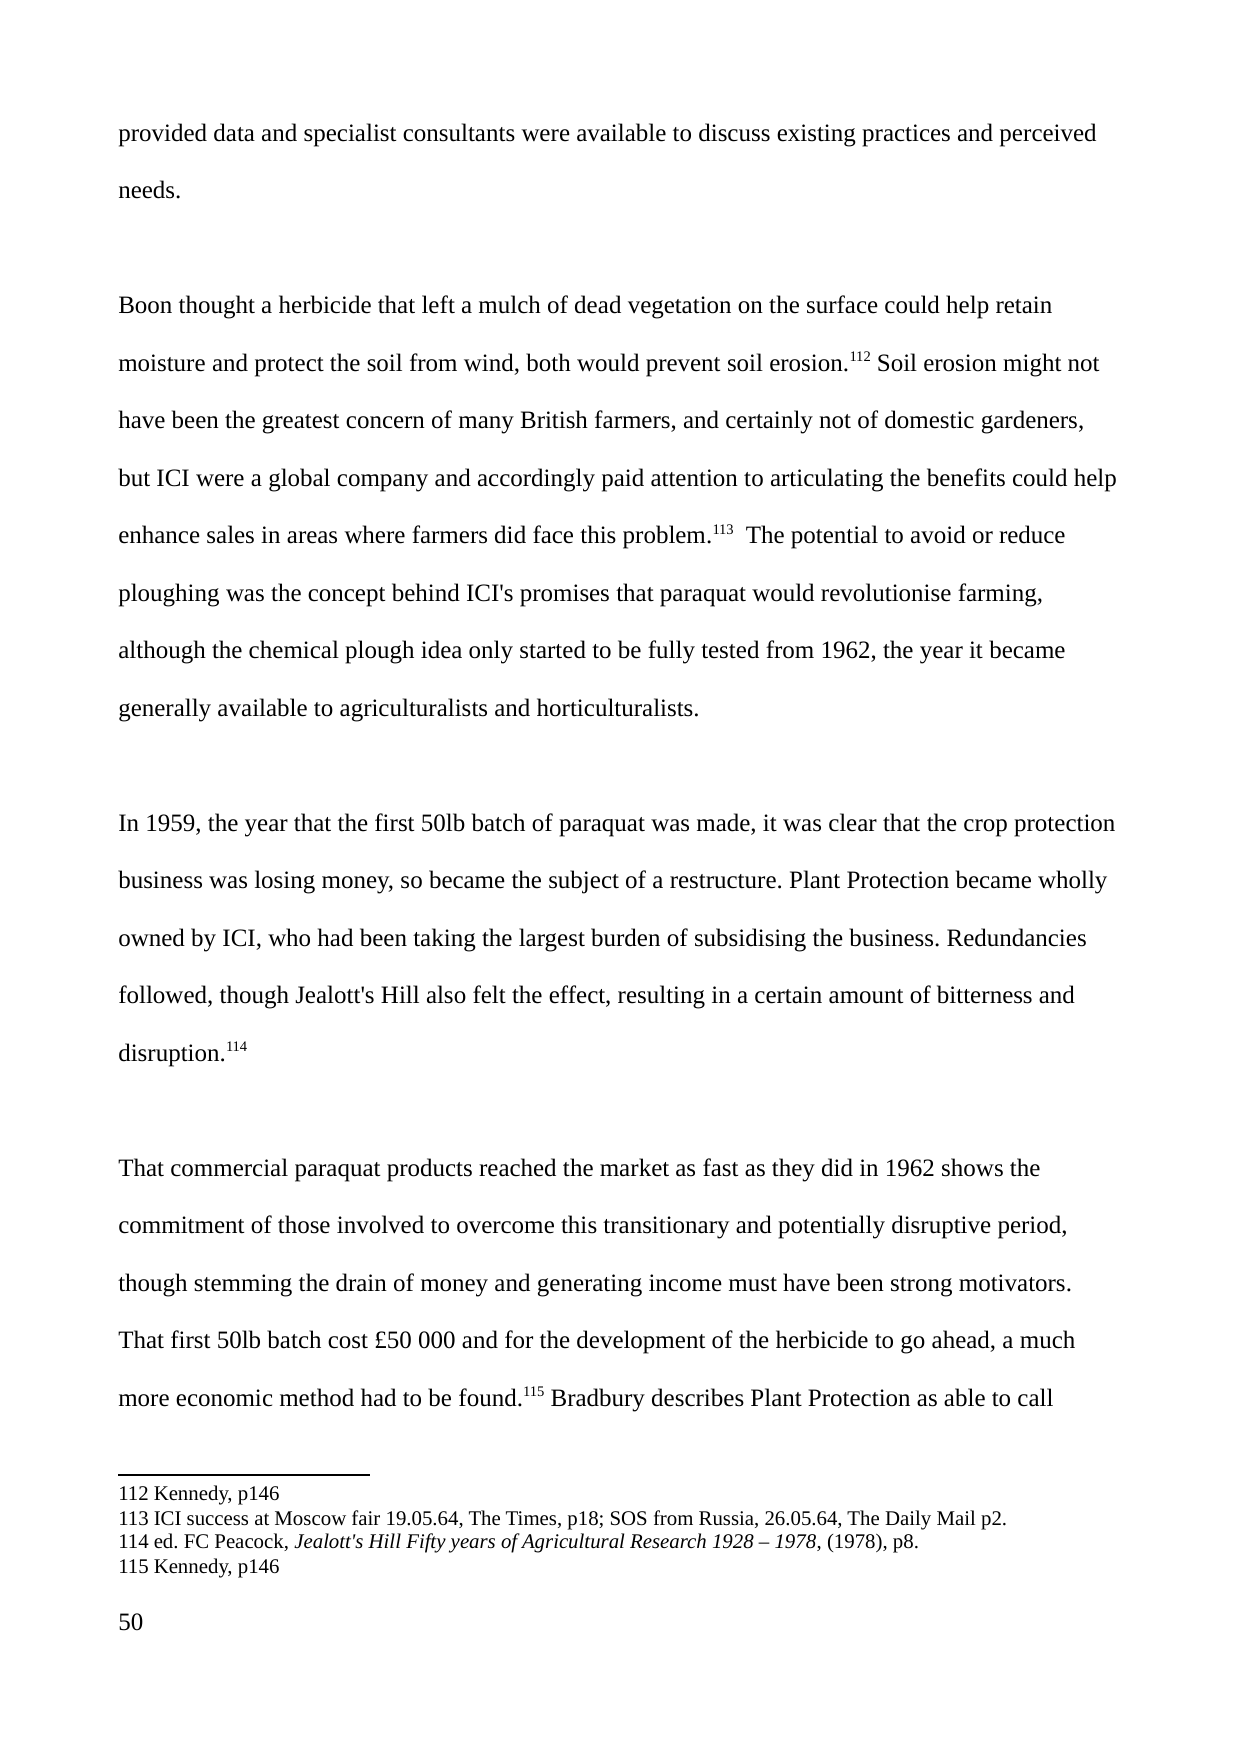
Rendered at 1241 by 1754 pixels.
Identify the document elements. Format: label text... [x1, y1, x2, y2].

text ICI success at Moscow fair 19.05.64, The Times, p18; SOS from Russia, 26.05.64, The Daily Mail p2. [118, 1505, 1122, 1529]
text Kennedy, p146 [118, 1553, 1122, 1578]
text In 1959, the year that the first 50lb batch of paraquat was made, it was clear that the crop protection business was losing money, so became the subject of a restructure. Plant Protection became wholly owned by ICI, who had been taking the largest burden of subsidising the business. Redundancies followed, though Jealott's Hill also felt the effect, resulting in a certain amount of bitterness and disruption. [118, 808, 1122, 1067]
text Boon thought a herbicide that left a mulch of dead vegetation on the surface could help retain moisture and protect the soil from wind, both would prevent soil erosion. Soil erosion might not have been the greatest concern of many British farmers, and certainly not of domestic gardeners, but ICI were a global company and accordingly paid attention to articulating the benefits could help enhance sales in areas where farmers did face this problem. The potential to avoid or reduce ploughing was the concept behind ICI's promises that paraquat would revolutionise farming, although the chemical plough idea only started to be fully tested from 1962, the year it became generally available to agriculturalists and horticulturalists. [118, 291, 1122, 722]
text ed. FC Peacock, Jealott's Hill Fifty years of Agricultural Research 1928 – 1978, (1978), p8. [118, 1529, 1122, 1553]
text Kennedy, p146 [118, 1481, 1122, 1505]
text That commercial paraquat products reached the market as fast as they did in 1962 shows the commitment of those involved to overcome this transitionary and potentially disruptive period, though stemming the drain of money and generating income must have been strong motivators. That first 50lb batch cost £50 000 and for the development of the herbicide to go ahead, a much more economic method had to be found. Bradbury describes Plant Protection as able to call [118, 1153, 1122, 1412]
text provided data and specialist consultants were available to discuss existing practices and perceived needs. [118, 118, 1122, 204]
